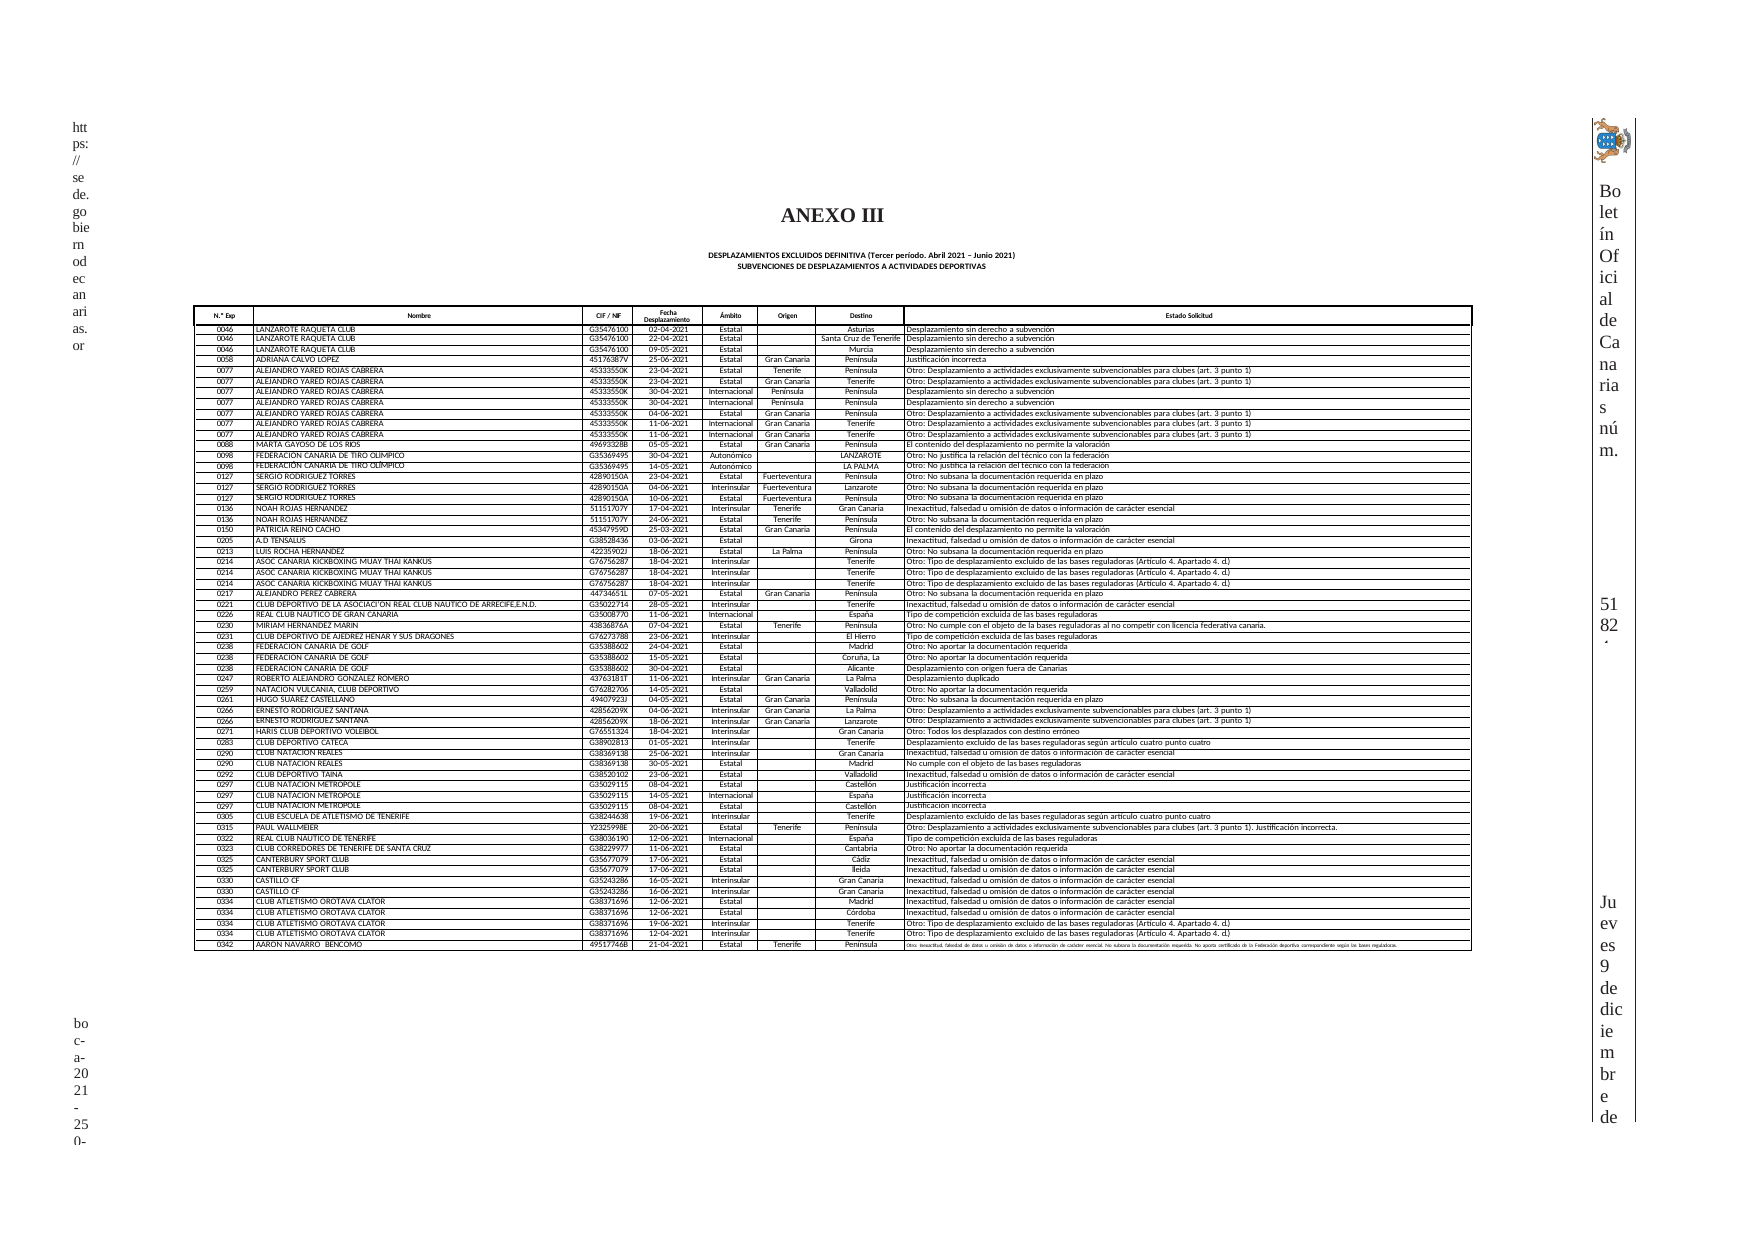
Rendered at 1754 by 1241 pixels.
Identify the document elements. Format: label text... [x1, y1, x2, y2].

table_cell Interinsular [703, 728, 757, 738]
table_cell 0259 [195, 685, 253, 695]
table_cell Castellón [816, 781, 904, 791]
table_cell [758, 771, 815, 780]
table_cell Otro: No subsana la documentación requerida en plazo [905, 494, 1471, 504]
table_cell Península [816, 399, 904, 408]
table_cell Internacional [703, 388, 757, 398]
table_cell Inexactitud, falsedad u omisión de datos o información de carácter esencial [905, 749, 1471, 759]
table_cell Estatal [703, 686, 757, 695]
table_cell ALEJANDRO YARED ROJAS CABRERA [254, 378, 582, 387]
table_cell [758, 781, 815, 791]
table_cell Península [758, 399, 815, 408]
table_cell Interinsular [703, 739, 757, 748]
table_cell 25-06-2021 [633, 356, 702, 366]
table_cell 23-04-2021 [633, 473, 702, 483]
table_cell Estatal [703, 622, 757, 632]
table_cell Gran Canaria [816, 505, 904, 515]
table_cell CLUB ESCUELA DE ATLETISMO DE TENERIFE [254, 813, 582, 823]
table_cell Otro: Desplazamiento a actividades exclusivamente subvencionables para clubes (art. 3 punto 1) [905, 419, 1471, 430]
table_cell Justificación incorrecta [905, 791, 1471, 802]
table_cell ROBERTO ALEJANDRO GONZALEZ ROMERO [254, 675, 582, 685]
table_cell 0205 [195, 536, 253, 547]
table_cell Cantabria [816, 845, 904, 855]
table_cell 04-06-2021 [633, 410, 702, 419]
table_cell [758, 326, 815, 334]
table_cell CANTERBURY SPORT CLUB [254, 866, 582, 876]
table_cell 0077 [195, 387, 253, 398]
table_cell G38520102 [583, 771, 632, 780]
table_cell Península [816, 441, 904, 451]
table_cell G38369138 [583, 760, 632, 770]
table_cell Interinsular [703, 888, 757, 897]
table_cell G35369495 [583, 452, 632, 462]
table_cell CLUB ATLETISMO OROTAVA CLATOR [254, 920, 582, 929]
table_cell Interinsular [703, 675, 757, 685]
table_cell CLUB CORREDORES DE TENERIFE DE SANTA CRUZ [254, 845, 582, 855]
table_cell [758, 856, 815, 865]
table_cell Otro: Desplazamiento a actividades exclusivamente subvencionables para clubes (art. 3 punto 1) [905, 717, 1471, 727]
table_cell PATRICIA REINO CACHO [254, 526, 582, 536]
table_cell G35476100 [583, 335, 632, 345]
table_cell CLUB ATLETISMO OROTAVA CLATOR [254, 898, 582, 908]
table_cell Estatal [703, 326, 757, 334]
table_cell 0315 [195, 823, 253, 833]
table_cell Interinsular [703, 558, 757, 568]
table_cell [758, 580, 815, 589]
table_cell 0334 [195, 908, 253, 918]
table_cell Internacional [703, 431, 757, 440]
table_cell ERNESTO RODRIGUEZ SANTANA [254, 707, 582, 717]
table_cell 18-06-2021 [633, 548, 702, 557]
table_cell Otro: No justifica la relación del técnico con la federación [905, 462, 1471, 472]
table_cell ALEJANDRO YARED ROJAS CABRERA [254, 367, 582, 377]
text DESPLAZAMIENTOS EXCLUIDOS DEFINITIVA (Tercer período. Abril 2021 – Junio 2021) SUBVENCIONES DE DESPLAZAMIENTOS A ACTIVIDADES DEPORTIVAS [682, 250, 1042, 271]
table_cell [758, 601, 815, 610]
table_cell Coruña, La [816, 654, 904, 663]
table_cell Valladolid [816, 771, 904, 780]
table_cell SERGIO RODRIGUEZ TORRES [254, 473, 582, 483]
table_cell Península [816, 495, 904, 504]
text boc-a-2021-250-5100 [74, 1015, 92, 1145]
table_cell Inexactitud, falsedad u omisión de datos o información de carácter esencial [905, 908, 1471, 918]
table_cell Estatal [703, 696, 757, 706]
table_cell SERGIO RODRIGUEZ TORRES [254, 495, 582, 504]
table_cell 0334 [195, 919, 253, 929]
table_cell [758, 346, 815, 355]
table_cell ALEJANDRO YARED ROJAS CABRERA [254, 399, 582, 408]
table_cell 24-04-2021 [633, 643, 702, 653]
table_cell Estatal [703, 441, 757, 451]
table_cell 23-06-2021 [633, 771, 702, 780]
table_cell La Palma [816, 707, 904, 717]
table_cell PAUL WALLMEIER [254, 824, 582, 833]
table_cell 30-04-2021 [633, 452, 702, 462]
table_cell 51151707Y [583, 516, 632, 525]
table_cell Tenerife [816, 920, 904, 929]
table_cell Estatal [703, 909, 757, 918]
table_cell [758, 792, 815, 802]
table_cell 10-06-2021 [633, 495, 702, 504]
table_cell 0214 [195, 579, 253, 589]
table_cell Internacional [703, 792, 757, 802]
table_cell Otro: No subsana la documentación requerida en plazo [905, 547, 1471, 557]
table_cell 07-04-2021 [633, 622, 702, 632]
table_cell Península [816, 526, 904, 536]
table_cell 0058 [195, 355, 253, 366]
table_cell G76756287 [583, 569, 632, 578]
table_cell Estatal [703, 410, 757, 419]
table_cell 0323 [195, 844, 253, 855]
table_cell 0046 [195, 324, 253, 334]
table_cell Estatal [703, 516, 757, 525]
table_cell Tenerife [816, 558, 904, 568]
table_cell Península [816, 367, 904, 377]
table_cell Estatal [703, 866, 757, 876]
table_header Fecha Desplazamiento [633, 307, 702, 324]
picture [1594, 118, 1631, 163]
table_cell 0231 [195, 632, 253, 642]
table_cell Asturias [816, 326, 904, 334]
table_cell 0077 [195, 409, 253, 419]
table_cell Península [816, 622, 904, 632]
table_cell Otro: Desplazamiento a actividades exclusivamente subvencionables para clubes (art. 3 punto 1) [905, 409, 1471, 419]
table_cell 18-04-2021 [633, 728, 702, 738]
table_cell 44734651L [583, 590, 632, 600]
table_cell Girona [816, 537, 904, 547]
table_cell [758, 760, 815, 770]
table_cell [758, 877, 815, 887]
table_cell Autonómico [703, 452, 757, 462]
table_cell MIRIAM HERNANDEZ MARIN [254, 622, 582, 632]
table_cell G35677079 [583, 866, 632, 876]
table_cell 16-06-2021 [633, 888, 702, 897]
table_cell 0247 [195, 674, 253, 685]
table_cell 0214 [195, 557, 253, 568]
table_cell Estatal [703, 346, 757, 355]
table_cell Desplazamiento sin derecho a subvención [905, 324, 1471, 334]
table_cell Desplazamiento sin derecho a subvención [905, 387, 1471, 398]
table_cell La Palma [758, 548, 815, 557]
table_cell Otro: No cumple con el objeto de la bases reguladoras al no competir con licencia federativa canaria. [905, 621, 1471, 632]
table_cell Estatal [703, 898, 757, 908]
table_cell [758, 611, 815, 621]
table_cell FEDERACION CANARIA DE GOLF [254, 665, 582, 674]
table_cell Gran Canaria [816, 877, 904, 887]
table_cell Tipo de competición excluida de las bases reguladoras [905, 834, 1471, 844]
table_cell 0297 [195, 802, 253, 812]
table_cell Tenerife [816, 739, 904, 748]
table_cell Otro: Desplazamiento a actividades exclusivamente subvencionables para clubes (art. 3 punto 1) [905, 430, 1471, 440]
table_cell Estatal [703, 356, 757, 366]
table_cell 0292 [195, 770, 253, 780]
table_cell Fuerteventura [758, 495, 815, 504]
table_cell Desplazamiento excluido de las bases reguladoras según artículo cuatro punto cuatro [905, 812, 1471, 823]
table_cell NOAH ROJAS HERNANDEZ [254, 516, 582, 525]
table_cell Cádiz [816, 856, 904, 865]
table_cell Interinsular [703, 930, 757, 940]
table_cell LANZAROTE RAQUETA CLUB [254, 335, 582, 345]
table_cell Península [816, 516, 904, 525]
table_cell CLUB DEPORTIVO CATECA [254, 739, 582, 748]
table_header Destino [816, 307, 903, 324]
table_cell REAL CLUB NAUTICO DE GRAN CANARIA [254, 611, 582, 621]
table_cell Inexactitud, falsedad u omisión de datos o información de carácter esencial [905, 876, 1471, 887]
table_cell 25-06-2021 [633, 750, 702, 759]
table_cell 45176387V [583, 356, 632, 366]
text 51824 [1600, 592, 1623, 642]
table_cell Otro: Tipo de desplazamiento excluido de las bases reguladoras (Artículo 4. Apartado 4. d.) [905, 929, 1471, 940]
table_cell 23-06-2021 [633, 633, 702, 642]
table_cell G38902813 [583, 739, 632, 748]
table_cell LA PALMA [816, 463, 904, 472]
table_cell ALEJANDRO YARED ROJAS CABRERA [254, 410, 582, 419]
table_cell G38371696 [583, 898, 632, 908]
table_cell 0136 [195, 504, 253, 515]
table_cell 0342 [195, 940, 253, 950]
table_cell 18-06-2021 [633, 718, 702, 727]
table_cell 0330 [195, 876, 253, 887]
table_cell Otro: Tipo de desplazamiento excluido de las bases reguladoras (Artículo 4. Apartado 4. d.) [905, 579, 1471, 589]
table_cell Y2325998E [583, 824, 632, 833]
table_cell Desplazamiento excluido de las bases reguladoras según artículo cuatro punto cuatro [905, 738, 1471, 748]
table_cell 12-06-2021 [633, 909, 702, 918]
table_cell [758, 866, 815, 876]
table_cell Tenerife [758, 516, 815, 525]
table_cell Tenerife [758, 941, 815, 950]
table_cell AARON NAVARRO BENCOMO [254, 941, 582, 950]
table_cell Castellón [816, 803, 904, 812]
table_cell Tenerife [758, 367, 815, 377]
table_cell [758, 335, 815, 345]
table_cell Otro: Desplazamiento a actividades exclusivamente subvencionables para clubes (art. 3 punto 1) [905, 377, 1471, 387]
table_cell Gran Canaria [758, 590, 815, 600]
table_cell Tenerife [816, 378, 904, 387]
table_cell Internacional [703, 835, 757, 844]
table_cell Interinsular [703, 633, 757, 642]
table_cell Estatal [703, 781, 757, 791]
table_cell 0238 [195, 653, 253, 663]
table_cell Otro: No aportar la documentación requerida [905, 653, 1471, 663]
table_cell 0290 [195, 759, 253, 770]
table_cell 42890150A [583, 495, 632, 504]
table_header N.º Exp [195, 307, 253, 324]
table_cell 11-06-2021 [633, 611, 702, 621]
table_header Ámbito [703, 307, 757, 324]
table_cell G38371696 [583, 920, 632, 929]
table_cell LANZAROTE RAQUETA CLUB [254, 346, 582, 355]
text ANEXO III [162, 202, 1503, 227]
table_cell Gran Canaria [816, 750, 904, 759]
table_cell [758, 813, 815, 823]
table_cell [758, 920, 815, 929]
table_cell 17-04-2021 [633, 505, 702, 515]
table_cell Tenerife [816, 420, 904, 430]
table_cell Inexactitud, falsedad u omisión de datos o información de carácter esencial [905, 865, 1471, 876]
table_cell Justificación incorrecta [905, 355, 1471, 366]
table_cell G38371696 [583, 909, 632, 918]
table_cell CLUB NATACION METROPOLE [254, 792, 582, 802]
table_cell [758, 803, 815, 812]
table_cell CLUB NATACION METROPOLE [254, 803, 582, 812]
table_cell Gran Canaria [758, 526, 815, 536]
table_cell Internacional [703, 399, 757, 408]
table_cell Tenerife [758, 622, 815, 632]
table_cell 0217 [195, 589, 253, 600]
table_cell Estatal [703, 548, 757, 557]
table_cell [758, 909, 815, 918]
table_cell SERGIO RODRIGUEZ TORRES [254, 484, 582, 493]
table_cell 0230 [195, 621, 253, 632]
table_cell 23-04-2021 [633, 378, 702, 387]
table_cell Estatal [703, 760, 757, 770]
table_cell Península [816, 590, 904, 600]
table_cell 30-04-2021 [633, 399, 702, 408]
table_cell 0098 [195, 462, 253, 472]
table_cell Estatal [703, 824, 757, 833]
table_cell ERNESTO RODRIGUEZ SANTANA [254, 718, 582, 727]
table_cell 0077 [195, 430, 253, 440]
table_cell 05-05-2021 [633, 441, 702, 451]
table_cell 0098 [195, 451, 253, 462]
table_cell [758, 558, 815, 568]
table_cell Madrid [816, 898, 904, 908]
table_cell 18-04-2021 [633, 580, 702, 589]
table_cell Inexactitud, falsedad u omisión de datos o información de carácter esencial [905, 504, 1471, 515]
table_cell Interinsular [703, 580, 757, 589]
table_cell 16-05-2021 [633, 877, 702, 887]
text https://sede.gobiernodecanarias.org/boc [72, 118, 91, 353]
table_cell 0261 [195, 695, 253, 706]
table_cell G76282706 [583, 686, 632, 695]
table_cell MARTA GAYOSO DE LOS RIOS [254, 441, 582, 451]
table_header Origen [758, 307, 815, 324]
table_cell [758, 728, 815, 738]
table_cell Península [816, 824, 904, 833]
table_cell Península [816, 410, 904, 419]
table_cell 0334 [195, 929, 253, 940]
table_cell Estatal [703, 665, 757, 674]
table_cell 42890150A [583, 484, 632, 493]
table_cell Lanzarote [816, 718, 904, 727]
table_cell CLUB NATACION METROPOLE [254, 781, 582, 791]
table_cell Gran Canaria [758, 420, 815, 430]
table_cell Otro: No subsana la documentación requerida en plazo [905, 472, 1471, 483]
table_cell 09-05-2021 [633, 346, 702, 355]
table_cell 0077 [195, 398, 253, 408]
table_cell ALEJANDRO YARED ROJAS CABRERA [254, 420, 582, 430]
table_cell REAL CLUB NAUTICO DE TENERIFE [254, 835, 582, 844]
table_cell G38244638 [583, 813, 632, 823]
table_cell CLUB ATLETISMO OROTAVA CLATOR [254, 930, 582, 940]
table_cell Estatal [703, 643, 757, 653]
table_cell Otro: Tipo de desplazamiento excluido de las bases reguladoras (Artículo 4. Apartado 4. d.) [905, 557, 1471, 568]
table_cell Córdoba [816, 909, 904, 918]
table_cell A.D TENSALUS [254, 537, 582, 547]
table_cell 20-06-2021 [633, 824, 702, 833]
table_cell G35388602 [583, 665, 632, 674]
table_cell Interinsular [703, 718, 757, 727]
table_cell Justificación incorrecta [905, 802, 1471, 812]
table_cell Otro: Desplazamiento a actividades exclusivamente subvencionables para clubes (art. 3 punto 1) [905, 706, 1471, 717]
table_cell 0136 [195, 515, 253, 525]
table_cell Otro: Desplazamiento a actividades exclusivamente subvencionables para clubes (art. 3 punto 1) [905, 366, 1471, 377]
table_cell Interinsular [703, 601, 757, 610]
table_cell Gran Canaria [816, 728, 904, 738]
table_cell 0077 [195, 419, 253, 430]
table_cell 14-05-2021 [633, 792, 702, 802]
table_cell Fuerteventura [758, 473, 815, 483]
table_cell 0127 [195, 494, 253, 504]
table_cell Gran Canaria [758, 675, 815, 685]
table_cell G35476100 [583, 326, 632, 334]
table_cell Otro: No subsana la documentación requerida en plazo [905, 483, 1471, 493]
table_cell G35388602 [583, 643, 632, 653]
table_cell Estatal [703, 473, 757, 483]
table_cell Otro: No justifica la relación del técnico con la federación [905, 451, 1471, 462]
table_cell 30-04-2021 [633, 665, 702, 674]
table_cell LANZAROTE [816, 452, 904, 462]
table_cell 14-05-2021 [633, 463, 702, 472]
table_cell Otro: No aportar la documentación requerida [905, 685, 1471, 695]
table_cell 04-06-2021 [633, 484, 702, 493]
table_cell Interinsular [703, 505, 757, 515]
table_cell 0290 [195, 749, 253, 759]
table_cell ALEJANDRO YARED ROJAS CABRERA [254, 431, 582, 440]
table_cell Santa Cruz de Tenerife [816, 335, 904, 345]
table_cell [758, 930, 815, 940]
table_cell 11-06-2021 [633, 420, 702, 430]
table_cell 19-06-2021 [633, 920, 702, 929]
table_cell LUIS ROCHA HERNANDEZ [254, 548, 582, 557]
table_cell 0325 [195, 865, 253, 876]
table_cell ALEJANDRO PÉREZ CABRERA [254, 590, 582, 600]
table_cell Desplazamiento sin derecho a subvención [905, 345, 1471, 355]
table_cell 19-06-2021 [633, 813, 702, 823]
table_cell 0305 [195, 812, 253, 823]
table_cell 21-04-2021 [633, 941, 702, 950]
table_cell CLUB DEPORTIVO DE AJEDREZ HENAR Y SUS DRAGONES [254, 633, 582, 642]
table_cell Otro: No subsana la documentación requerida en plazo [905, 515, 1471, 525]
table_cell 28-05-2021 [633, 601, 702, 610]
table_cell El Hierro [816, 633, 904, 642]
table_cell Estatal [703, 537, 757, 547]
table_cell 24-06-2021 [633, 516, 702, 525]
table_cell LANZAROTE RAQUETA CLUB [254, 326, 582, 334]
table_cell Interinsular [703, 569, 757, 578]
table_cell [758, 537, 815, 547]
table_cell CLUB NATACION REALES [254, 750, 582, 759]
table_cell G38036190 [583, 835, 632, 844]
table_cell 45347959D [583, 526, 632, 536]
table_cell 0266 [195, 717, 253, 727]
table_cell 0127 [195, 472, 253, 483]
table_cell 45333550K [583, 410, 632, 419]
table_cell 14-05-2021 [633, 686, 702, 695]
table_cell [758, 654, 815, 663]
table_cell 11-06-2021 [633, 675, 702, 685]
table_cell 12-06-2021 [633, 898, 702, 908]
table_cell 42856209X [583, 707, 632, 717]
table_cell CLUB NATACION REALES [254, 760, 582, 770]
table_cell Valladolid [816, 686, 904, 695]
table_cell G38371696 [583, 930, 632, 940]
table_cell Otro: No subsana la documentación requerida en plazo [905, 695, 1471, 706]
table_cell 0271 [195, 727, 253, 738]
table_cell G76551324 [583, 728, 632, 738]
table_cell 0297 [195, 780, 253, 791]
table_cell Internacional [703, 611, 757, 621]
table_cell G35029115 [583, 803, 632, 812]
table_cell Autonómico [703, 463, 757, 472]
table_cell 49517746B [583, 941, 632, 950]
text Boletín Oficial de Canarias núm. 250 [1599, 180, 1622, 462]
table_cell 01-05-2021 [633, 739, 702, 748]
table_cell Fuerteventura [758, 484, 815, 493]
table_cell Estatal [703, 654, 757, 663]
table_cell 0322 [195, 834, 253, 844]
table_cell [758, 835, 815, 844]
table_cell ASOC CANARIA KICKBOXING MUAY THAI KANKUS [254, 580, 582, 589]
table_cell 0077 [195, 377, 253, 387]
table_cell Tenerife [758, 824, 815, 833]
table_cell G38229977 [583, 845, 632, 855]
table_cell Península [816, 548, 904, 557]
table_cell [758, 643, 815, 653]
table_cell 11-06-2021 [633, 431, 702, 440]
table_cell 0150 [195, 525, 253, 536]
table_cell Interinsular [703, 920, 757, 929]
table_cell Interinsular [703, 750, 757, 759]
table_cell 45333550K [583, 431, 632, 440]
table_cell 45333550K [583, 388, 632, 398]
table_cell Madrid [816, 760, 904, 770]
table_cell G38369138 [583, 750, 632, 759]
table_cell Gran Canaria [758, 410, 815, 419]
table_cell Estatal [703, 941, 757, 950]
table_cell G76756287 [583, 580, 632, 589]
table_cell NATACION VULCANIA, CLUB DEPORTIVO [254, 686, 582, 695]
table_cell FEDERACIÓN CANARIA DE TIRO OLÍMPICO [254, 463, 582, 472]
table_cell 0297 [195, 791, 253, 802]
table_cell Interinsular [703, 707, 757, 717]
table_cell 17-06-2021 [633, 856, 702, 865]
table_cell 42856209X [583, 718, 632, 727]
table_cell G35029115 [583, 781, 632, 791]
table_cell 0088 [195, 440, 253, 451]
table_cell Inexactitud, falsedad u omisión de datos o información de carácter esencial [905, 855, 1471, 865]
table_cell Desplazamiento sin derecho a subvención [905, 398, 1471, 408]
table_header Nombre [254, 307, 582, 324]
table_cell 0221 [195, 600, 253, 610]
table_cell 43836876A [583, 622, 632, 632]
table_cell Tenerife [816, 569, 904, 578]
table_cell 04-06-2021 [633, 707, 702, 717]
table_cell Inexactitud, falsedad u omisión de datos o información de carácter esencial [905, 536, 1471, 547]
table_cell 0077 [195, 366, 253, 377]
table_cell 45333550K [583, 420, 632, 430]
table_cell Tipo de competición excluida de las bases reguladoras [905, 610, 1471, 621]
table_cell Península [816, 388, 904, 398]
table_cell [758, 633, 815, 642]
table_cell 51151707Y [583, 505, 632, 515]
table_cell G35022714 [583, 601, 632, 610]
table_cell Gran Canaria [758, 431, 815, 440]
table_cell 0226 [195, 610, 253, 621]
table_cell Gran Canaria [816, 888, 904, 897]
table_cell G35476100 [583, 346, 632, 355]
table_cell 45333550K [583, 399, 632, 408]
table_cell Inexactitud, falsedad u omisión de datos o información de carácter esencial [905, 887, 1471, 897]
table_cell 45333550K [583, 378, 632, 387]
table_cell HUGO SUÁREZ CASTELLANO [254, 696, 582, 706]
table_cell 0238 [195, 642, 253, 653]
table_cell G35243286 [583, 888, 632, 897]
table_cell Estatal [703, 378, 757, 387]
table_cell 0283 [195, 738, 253, 748]
table_cell 0330 [195, 887, 253, 897]
table_cell Estatal [703, 335, 757, 345]
table_cell Gran Canaria [758, 378, 815, 387]
table_cell Otro: No aportar la documentación requerida [905, 844, 1471, 855]
table_cell Gran Canaria [758, 696, 815, 706]
text Jueves 9 de diciembre de 2021 [1600, 891, 1623, 1124]
table_cell 04-05-2021 [633, 696, 702, 706]
table_cell España [816, 792, 904, 802]
table_cell 0214 [195, 568, 253, 578]
table_cell Desplazamiento duplicado [905, 674, 1471, 685]
table_cell Desplazamiento sin derecho a subvención [905, 334, 1471, 345]
table_cell 0046 [195, 334, 253, 345]
table_cell NOAH ROJAS HERNANDEZ [254, 505, 582, 515]
table_cell [758, 845, 815, 855]
table_cell Tenerife [816, 580, 904, 589]
table_cell Inexactitud, falsedad u omisión de datos o información de carácter esencial [905, 770, 1471, 780]
table_cell G35388602 [583, 654, 632, 663]
table_cell 49693328B [583, 441, 632, 451]
table_cell Tenerife [816, 601, 904, 610]
table_cell 45333550K [583, 367, 632, 377]
table_cell 0046 [195, 345, 253, 355]
table_cell Desplazamiento con origen fuera de Canarias [905, 664, 1471, 674]
table_cell [758, 452, 815, 462]
table_cell 08-04-2021 [633, 781, 702, 791]
table_cell 12-06-2021 [633, 835, 702, 844]
table_cell [758, 898, 815, 908]
table_cell G35369495 [583, 463, 632, 472]
table_cell 17-06-2021 [633, 866, 702, 876]
table_cell El contenido del desplazamiento no permite la valoración [905, 440, 1471, 451]
table_cell 11-06-2021 [633, 845, 702, 855]
table_cell Península [816, 696, 904, 706]
table_cell G38528436 [583, 537, 632, 547]
table_cell Otro: No aportar la documentación requerida [905, 642, 1471, 653]
table_cell Otro: Desplazamiento a actividades exclusivamente subvencionables para clubes (art. 3 punto 1). Justificación incorrecta. [905, 823, 1471, 833]
table_cell CANTERBURY SPORT CLUB [254, 856, 582, 865]
table_cell Alicante [816, 665, 904, 674]
table_header CIF / NIF [583, 307, 632, 324]
table_cell Interinsular [703, 484, 757, 493]
table_cell CLUB DEPORTIVO TAINA [254, 771, 582, 780]
table_cell Lanzarote [816, 484, 904, 493]
table_cell [758, 463, 815, 472]
table_cell ADRIANA CALVO LOPEZ [254, 356, 582, 366]
table_cell CASTILLO CF [254, 888, 582, 897]
table_cell 0238 [195, 664, 253, 674]
table_cell CASTILLO CF [254, 877, 582, 887]
table_cell No cumple con el objeto de las bases reguladoras [905, 759, 1471, 770]
table_cell España [816, 611, 904, 621]
table_cell 22-04-2021 [633, 335, 702, 345]
table_cell 18-04-2021 [633, 569, 702, 578]
table_cell ASOC CANARIA KICKBOXING MUAY THAI KANKUS [254, 569, 582, 578]
table_cell 12-04-2021 [633, 930, 702, 940]
table_cell Estatal [703, 771, 757, 780]
table_cell 08-04-2021 [633, 803, 702, 812]
table_cell Inexactitud, falsedad u omisión de datos o información de carácter esencial [905, 897, 1471, 908]
table_cell FEDERACION CANARIA DE GOLF [254, 654, 582, 663]
table_cell FEDERACIÓN CANARIA DE TIRO OLÍMPICO [254, 452, 582, 462]
table_cell [758, 888, 815, 897]
table_cell Estatal [703, 495, 757, 504]
table_cell Estatal [703, 367, 757, 377]
table_cell 18-04-2021 [633, 558, 702, 568]
table_cell 49407923J [583, 696, 632, 706]
table_cell 0325 [195, 855, 253, 865]
table_cell G35677079 [583, 856, 632, 865]
table_cell Estatal [703, 845, 757, 855]
table_cell [758, 686, 815, 695]
table_cell Estatal [703, 803, 757, 812]
table_cell Madrid [816, 643, 904, 653]
table_cell 0266 [195, 706, 253, 717]
table_cell Interinsular [703, 877, 757, 887]
table_cell 42890150A [583, 473, 632, 483]
table_cell La Palma [816, 675, 904, 685]
table_cell 30-04-2021 [633, 388, 702, 398]
table_cell Murcia [816, 346, 904, 355]
table_cell 03-06-2021 [633, 537, 702, 547]
table_cell Otro: Tipo de desplazamiento excluido de las bases reguladoras (Artículo 4. Apartado 4. d.) [905, 919, 1471, 929]
table_cell Otro: Tipo de desplazamiento excluido de las bases reguladoras (Artículo 4. Apartado 4. d.) [905, 568, 1471, 578]
table_cell Tenerife [816, 930, 904, 940]
table_cell G35243286 [583, 877, 632, 887]
table_cell [758, 569, 815, 578]
table_cell Península [758, 388, 815, 398]
table_cell Internacional [703, 420, 757, 430]
table_cell Tenerife [816, 431, 904, 440]
table_cell Península [816, 473, 904, 483]
table_cell Otro: Todos los desplazados con destino erróneo [905, 727, 1471, 738]
table_cell CLUB ATLETISMO OROTAVA CLATOR [254, 909, 582, 918]
table_cell G35008770 [583, 611, 632, 621]
table_cell [758, 750, 815, 759]
table_cell 30-05-2021 [633, 760, 702, 770]
table_cell 25-03-2021 [633, 526, 702, 536]
table_cell HARIS CLUB DEPORTIVO VOLEIBOL [254, 728, 582, 738]
table_cell lleida [816, 866, 904, 876]
table_cell Otro: No subsana la documentación requerida en plazo [905, 589, 1471, 600]
table_cell Gran Canaria [758, 356, 815, 366]
table_cell Gran Canaria [758, 707, 815, 717]
table_cell 02-04-2021 [633, 326, 702, 334]
table_cell Justificación incorrecta [905, 780, 1471, 791]
table_cell 23-04-2021 [633, 367, 702, 377]
table_cell Tenerife [816, 813, 904, 823]
table_cell El contenido del desplazamiento no permite la valoración [905, 525, 1471, 536]
table_cell Península [816, 356, 904, 366]
table_cell [758, 739, 815, 748]
table_cell CLUB DEPORTIVO DE LA ASOCIACI'ON REAL CLUB NAUTICO DE ARRECIFE,E.N.D. [254, 601, 582, 610]
table_cell FEDERACION CANARIA DE GOLF [254, 643, 582, 653]
table_cell 42235902J [583, 548, 632, 557]
table_cell Interinsular [703, 813, 757, 823]
table_cell G76756287 [583, 558, 632, 568]
table_cell G76273788 [583, 633, 632, 642]
table_cell Tipo de competición excluida de las bases reguladoras [905, 632, 1471, 642]
table_cell [758, 665, 815, 674]
table_cell 0334 [195, 897, 253, 908]
table_cell 0213 [195, 547, 253, 557]
table_cell 07-05-2021 [633, 590, 702, 600]
table_cell 15-05-2021 [633, 654, 702, 663]
table_cell Inexactitud, falsedad u omisión de datos o información de carácter esencial [905, 600, 1471, 610]
table_cell Estatal [703, 856, 757, 865]
table_cell Estatal [703, 590, 757, 600]
table_cell Otro: Inexactitud, falsedad de datos u omisión de datos o información de carácter esencial. No subsana la documentación requerida. No aporta certificado de la Federación deportiva correspondiente según las bases reguladoras. [905, 940, 1471, 950]
table_cell Gran Canaria [758, 718, 815, 727]
table_cell Estatal [703, 526, 757, 536]
table_cell ASOC CANARIA KICKBOXING MUAY THAI KANKUS [254, 558, 582, 568]
table_cell Tenerife [758, 505, 815, 515]
table_cell 43763181T [583, 675, 632, 685]
table_cell Península [816, 941, 904, 950]
table_cell 0127 [195, 483, 253, 493]
table_cell Gran Canaria [758, 441, 815, 451]
table_header Estado Solicitud [905, 307, 1471, 324]
table_cell G35029115 [583, 792, 632, 802]
table_cell ALEJANDRO YARED ROJAS CABRERA [254, 388, 582, 398]
table_cell España [816, 835, 904, 844]
